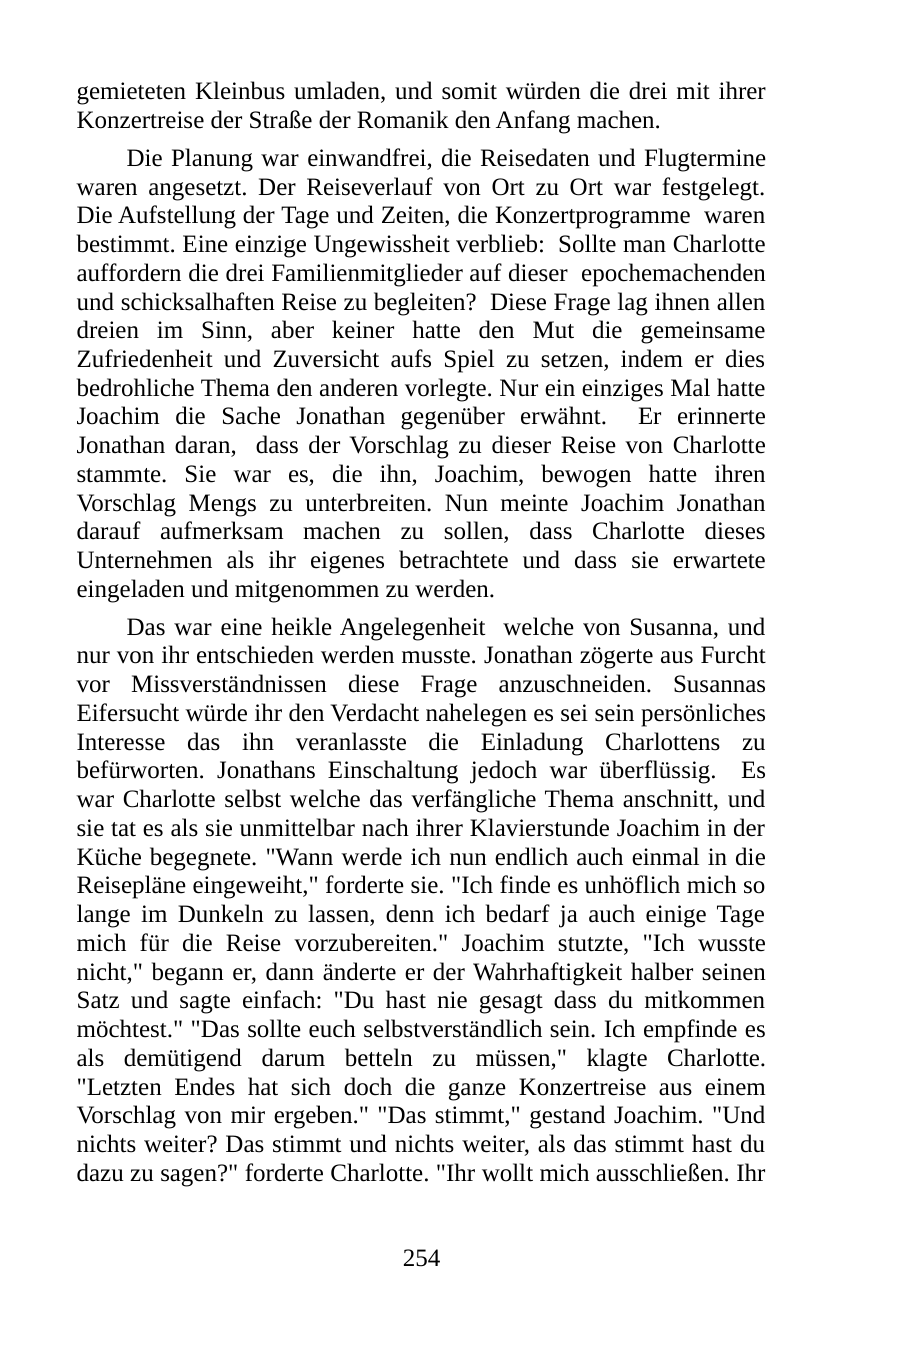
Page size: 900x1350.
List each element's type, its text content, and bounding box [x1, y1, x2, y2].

text Das war eine heikle Angelegenheit welche von Susanna, und nur von ihr entschieden werden musste. Jonathan zögerte aus Furcht vor Missverständnissen diese Frage anzuschneiden. Susannas Eifersucht würde ihr den Verdacht nahelegen es sei sein persönliches Interesse das ihn veranlasste die Einladung Charlottens zu befürworten. Jonathans Einschaltung jedoch war überflüssig. Es war Charlotte selbst welche das verfängliche Thema anschnitt, und sie tat es als sie unmittelbar nach ihrer Klavierstunde Joachim in der Küche begegnete. "Wann werde ich nun endlich auch einmal in die Reisepläne eingeweiht," forderte sie. "Ich finde es unhöflich mich so lange im Dunkeln zu lassen, denn ich bedarf ja auch einige Tage mich für die Reise vorzubereiten." Joachim stutzte, "Ich wusste nicht," begann er, dann änderte er der Wahrhaftigkeit halber seinen Satz und sagte einfach: "Du hast nie gesagt dass du mitkommen möchtest." "Das sollte euch selbstverständlich sein. Ich empfinde es als demütigend darum betteln zu müssen," klagte Charlotte. "Letzten Endes hat sich doch die ganze Konzertreise aus einem Vorschlag von mir ergeben." "Das stimmt," gestand Joachim. "Und nichts weiter? Das stimmt und nichts weiter, als das stimmt hast du dazu zu sagen?" forderte Charlotte. "Ihr wollt mich ausschließen. Ihr [76, 612, 766, 1187]
text gemieteten Kleinbus umladen, und somit würden die drei mit ihrer Konzertreise der Straße der Romanik den Anfang machen. [76, 76, 766, 134]
text Die Planung war einwandfrei, die Reisedaten und Flugtermine waren angesetzt. Der Reiseverlauf von Ort zu Ort war festgelegt. Die Aufstellung der Tage und Zeiten, die Konzertprogramme waren bestimmt. Eine einzige Ungewissheit verblieb: Sollte man Charlotte auffordern die drei Familienmitglieder auf dieser epochemachenden und schicksalhaften Reise zu begleiten? Diese Frage lag ihnen allen dreien im Sinn, aber keiner hatte den Mut die gemeinsame Zufriedenheit und Zuversicht aufs Spiel zu setzen, indem er dies bedrohliche Thema den anderen vorlegte. Nur ein einziges Mal hatte Joachim die Sache Jonathan gegenüber erwähnt. Er erinnerte Jonathan daran, dass der Vorschlag zu dieser Reise von Charlotte stammte. Sie war es, die ihn, Joachim, bewogen hatte ihren Vorschlag Mengs zu unterbreiten. Nun meinte Joachim Jonathan darauf aufmerksam machen zu sollen, dass Charlotte dieses Unternehmen als ihr eigenes betrachtete und dass sie erwartete eingeladen und mitgenommen zu werden. [76, 143, 766, 603]
